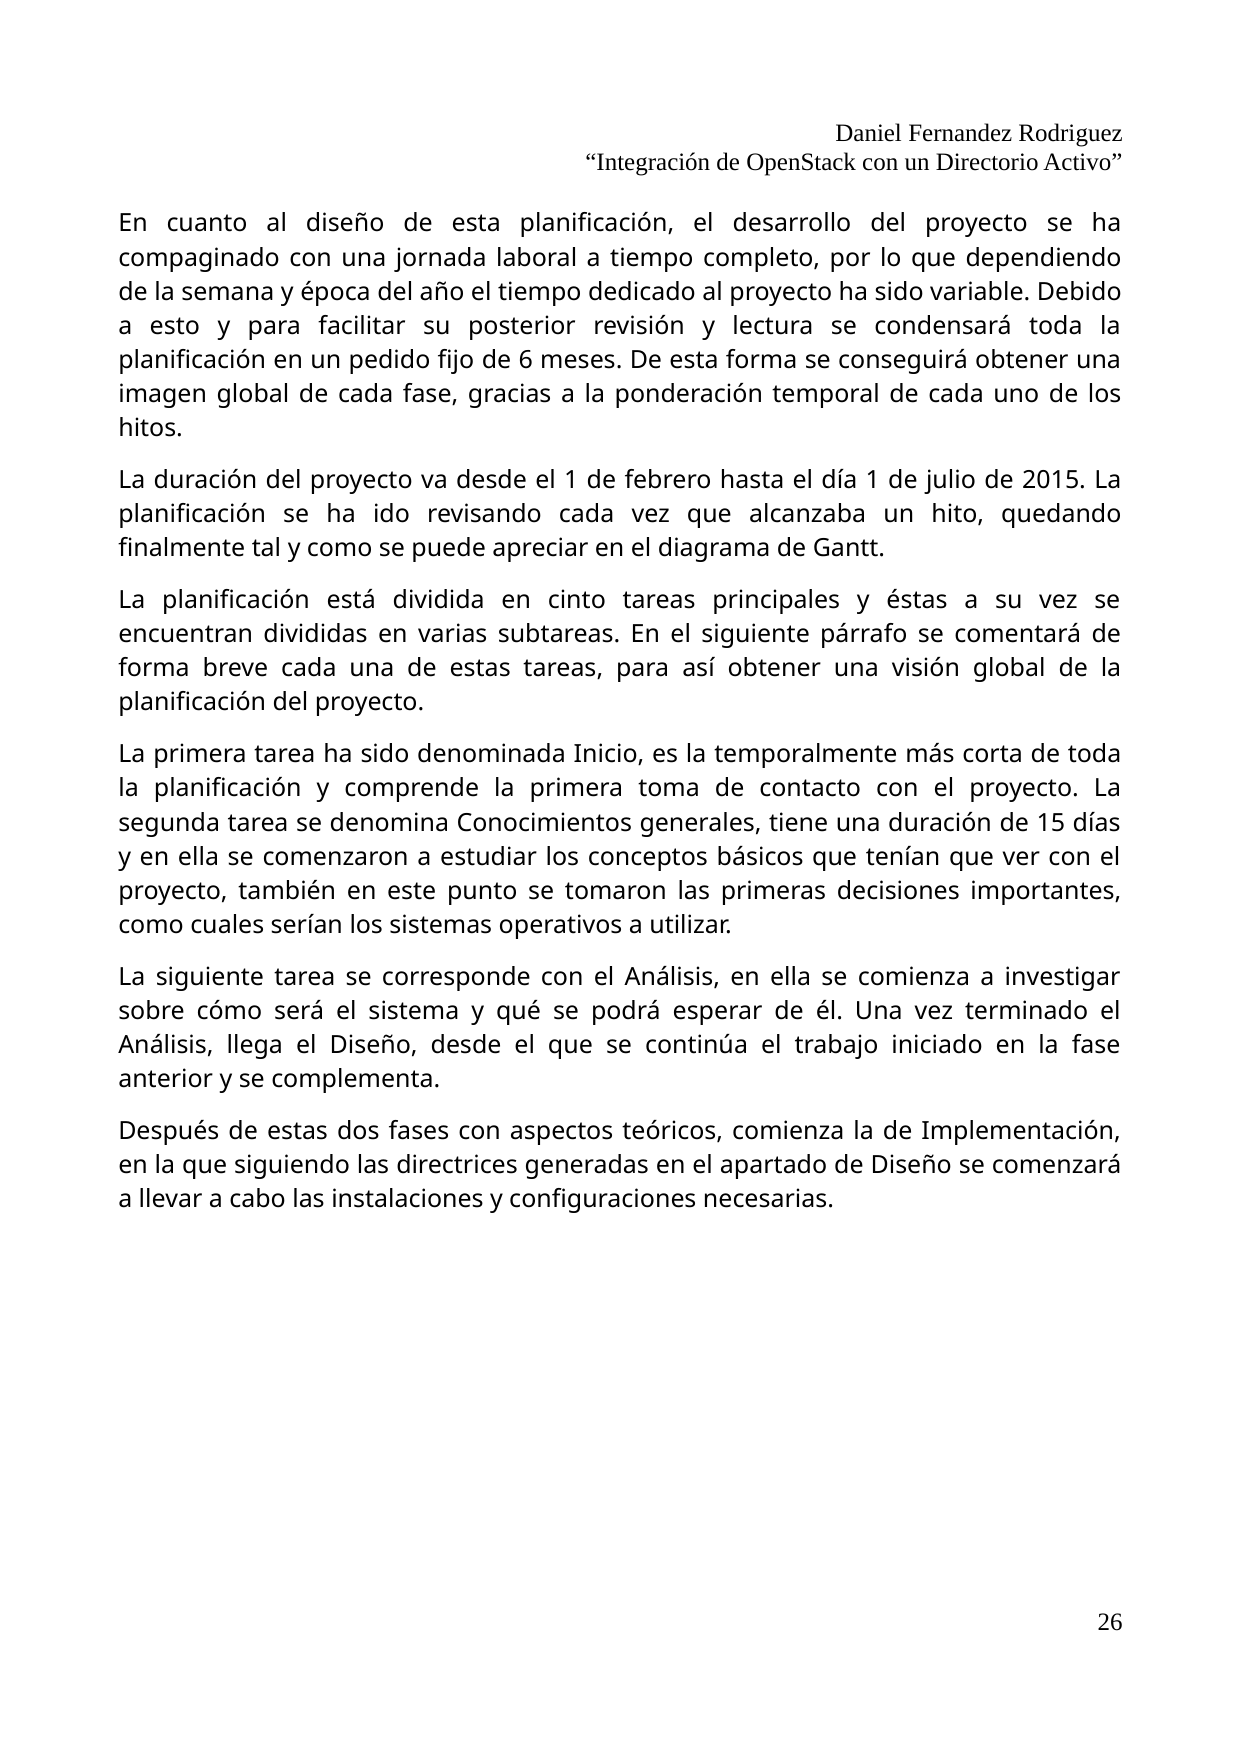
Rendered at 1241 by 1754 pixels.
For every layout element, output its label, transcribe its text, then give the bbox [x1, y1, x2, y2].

text La siguiente tarea se corresponde con el Análisis, en ella se comienza a investigar sobre cómo será el sistema y qué se podrá esperar de él. Una vez terminado el Análisis, llega el Diseño, desde el que se continúa el trabajo iniciado en la fase anterior y se complementa. [118, 958, 1122, 1095]
text La planificación está dividida en cinto tareas principales y éstas a su vez se encuentran divididas en varias subtareas. En el siguiente párrafo se comentará de forma breve cada una de estas tareas, para así obtener una visión global de la planificación del proyecto. [118, 582, 1122, 718]
text La duración del proyecto va desde el 1 de febrero hasta el día 1 de julio de 2015. La planificación se ha ido revisando cada vez que alcanzaba un hito, quedando finalmente tal y como se puede apreciar en el diagrama de Gantt. [118, 462, 1122, 564]
text Después de estas dos fases con aspectos teóricos, comienza la de Implementación, en la que siguiendo las directrices generadas en el apartado de Diseño se comenzará a llevar a cabo las instalaciones y configuraciones necesarias. [118, 1113, 1122, 1215]
text En cuanto al diseño de esta planificación, el desarrollo del proyecto se ha compaginado con una jornada laboral a tiempo completo, por lo que dependiendo de la semana y época del año el tiempo dedicado al proyecto ha sido variable. Debido a esto y para facilitar su posterior revisión y lectura se condensará toda la planificación en un pedido fijo de 6 meses. De esta forma se conseguirá obtener una imagen global de cada fase, gracias a la ponderación temporal de cada uno de los hitos. [118, 205, 1122, 443]
text La primera tarea ha sido denominada Inicio, es la temporalmente más corta de toda la planificación y comprende la primera toma de contacto con el proyecto. La segunda tarea se denomina Conocimientos generales, tiene una duración de 15 días y en ella se comenzaron a estudiar los conceptos básicos que tenían que ver con el proyecto, también en este punto se tomaron las primeras decisiones importantes, como cuales serían los sistemas operativos a utilizar. [118, 736, 1122, 940]
